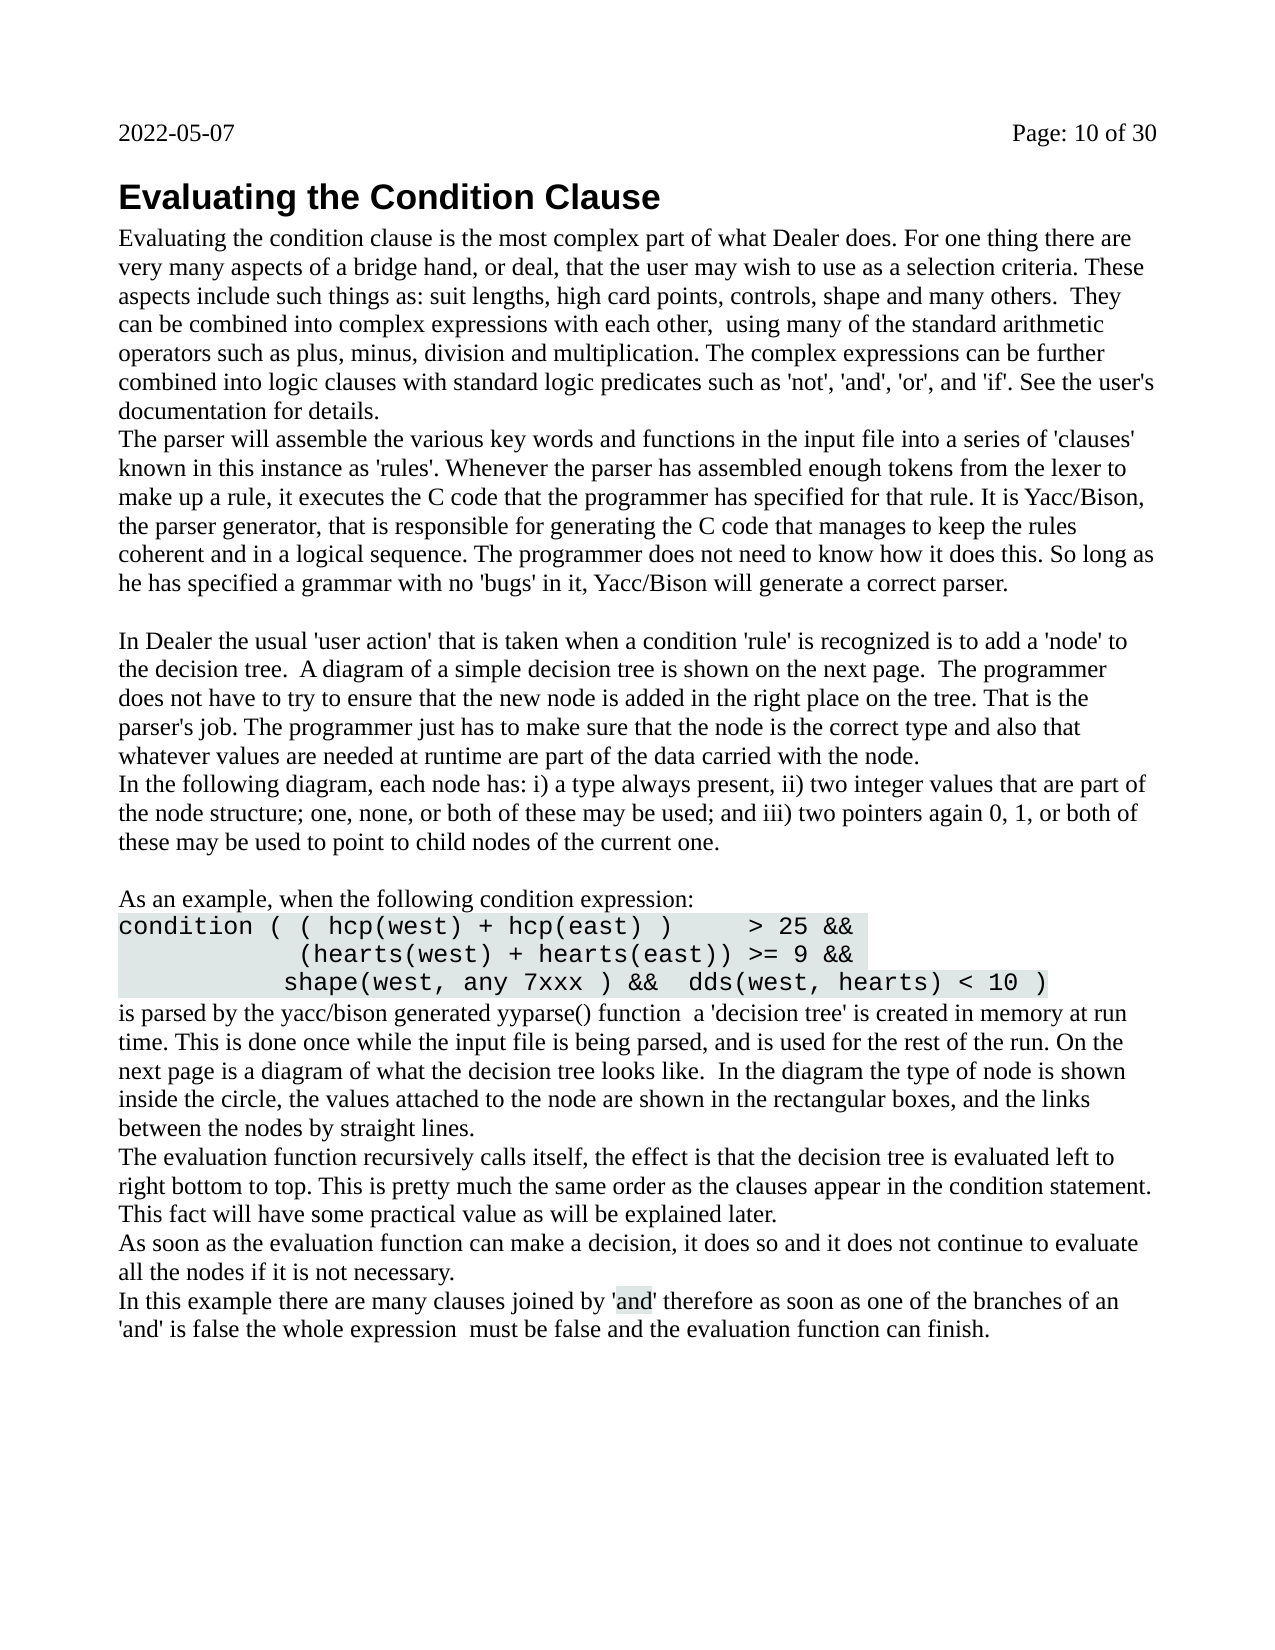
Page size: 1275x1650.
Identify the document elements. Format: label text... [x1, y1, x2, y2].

text In the following diagram, each node has: i) a type always present, ii) two integer values that are part of the node structure; one, none, or both of these may be used; and iii) two pointers again 0, 1, or both of these may be used to point to child nodes of the current one. [118, 769, 1157, 856]
text As soon as the evaluation function can make a decision, it does so and it does not continue to evaluate all the nodes if it is not necessary. [118, 1228, 1157, 1286]
text As an example, when the following condition expression: [118, 884, 1157, 913]
text In Dealer the usual 'user action' that is taken when a condition 'rule' is recognized is to add a 'node' to the decision tree. A diagram of a simple decision tree is shown on the next page. The programmer does not have to try to ensure that the new node is added in the right place on the tree. That is the parser's job. The programmer just has to make sure that the node is the correct type and also that whatever values are needed at runtime are part of the data carried with the node. [118, 626, 1157, 769]
text The parser will assemble the various key words and functions in the input file into a series of 'clauses' known in this instance as 'rules'. Whenever the parser has assembled enough tokens from the lexer to make up a rule, it executes the C code that the programmer has specified for that rule. It is Yacc/Bison, the parser generator, that is responsible for generating the C code that manages to keep the rules coherent and in a logical sequence. The programmer does not need to know how it does this. So long as he has specified a grammar with no 'bugs' in it, Yacc/Bison will generate a correct parser. [118, 424, 1157, 597]
text is parsed by the yacc/bison generated yyparse() function a 'decision tree' is created in memory at run time. This is done once while the input file is being parsed, and is used for the rest of the run. On the next page is a diagram of what the decision tree looks like. In the diagram the type of node is shown inside the circle, the values attached to the node are shown in the rectangular boxes, and the links between the nodes by straight lines. [118, 998, 1157, 1142]
text (hearts(west) + hearts(east)) >= 9 && [118, 942, 1157, 970]
text condition ( ( hcp(west) + hcp(east) ) > 25 && [118, 913, 1157, 942]
text Evaluating the condition clause is the most complex part of what Dealer does. For one thing there are very many aspects of a bridge hand, or deal, that the user may wish to use as a selection criteria. These aspects include such things as: suit lengths, high card points, controls, shape and many others. They can be combined into complex expressions with each other, using many of the standard arithmetic operators such as plus, minus, division and multiplication. The complex expressions can be further combined into logic clauses with standard logic predicates such as 'not', 'and', 'or', and 'if'. See the user's documentation for details. [118, 223, 1157, 424]
text The evaluation function recursively calls itself, the effect is that the decision tree is evaluated left to right bottom to top. This is pretty much the same order as the clauses appear in the condition statement. This fact will have some practical value as will be explained later. [118, 1142, 1157, 1228]
text In this example there are many clauses joined by 'and' therefore as soon as one of the branches of an 'and' is false the whole expression must be false and the evaluation function can finish. [118, 1286, 1157, 1343]
text shape(west, any 7xxx ) && dds(west, hearts) < 10 ) [118, 970, 1157, 998]
subtitle Evaluating the Condition Clause [118, 176, 1157, 217]
